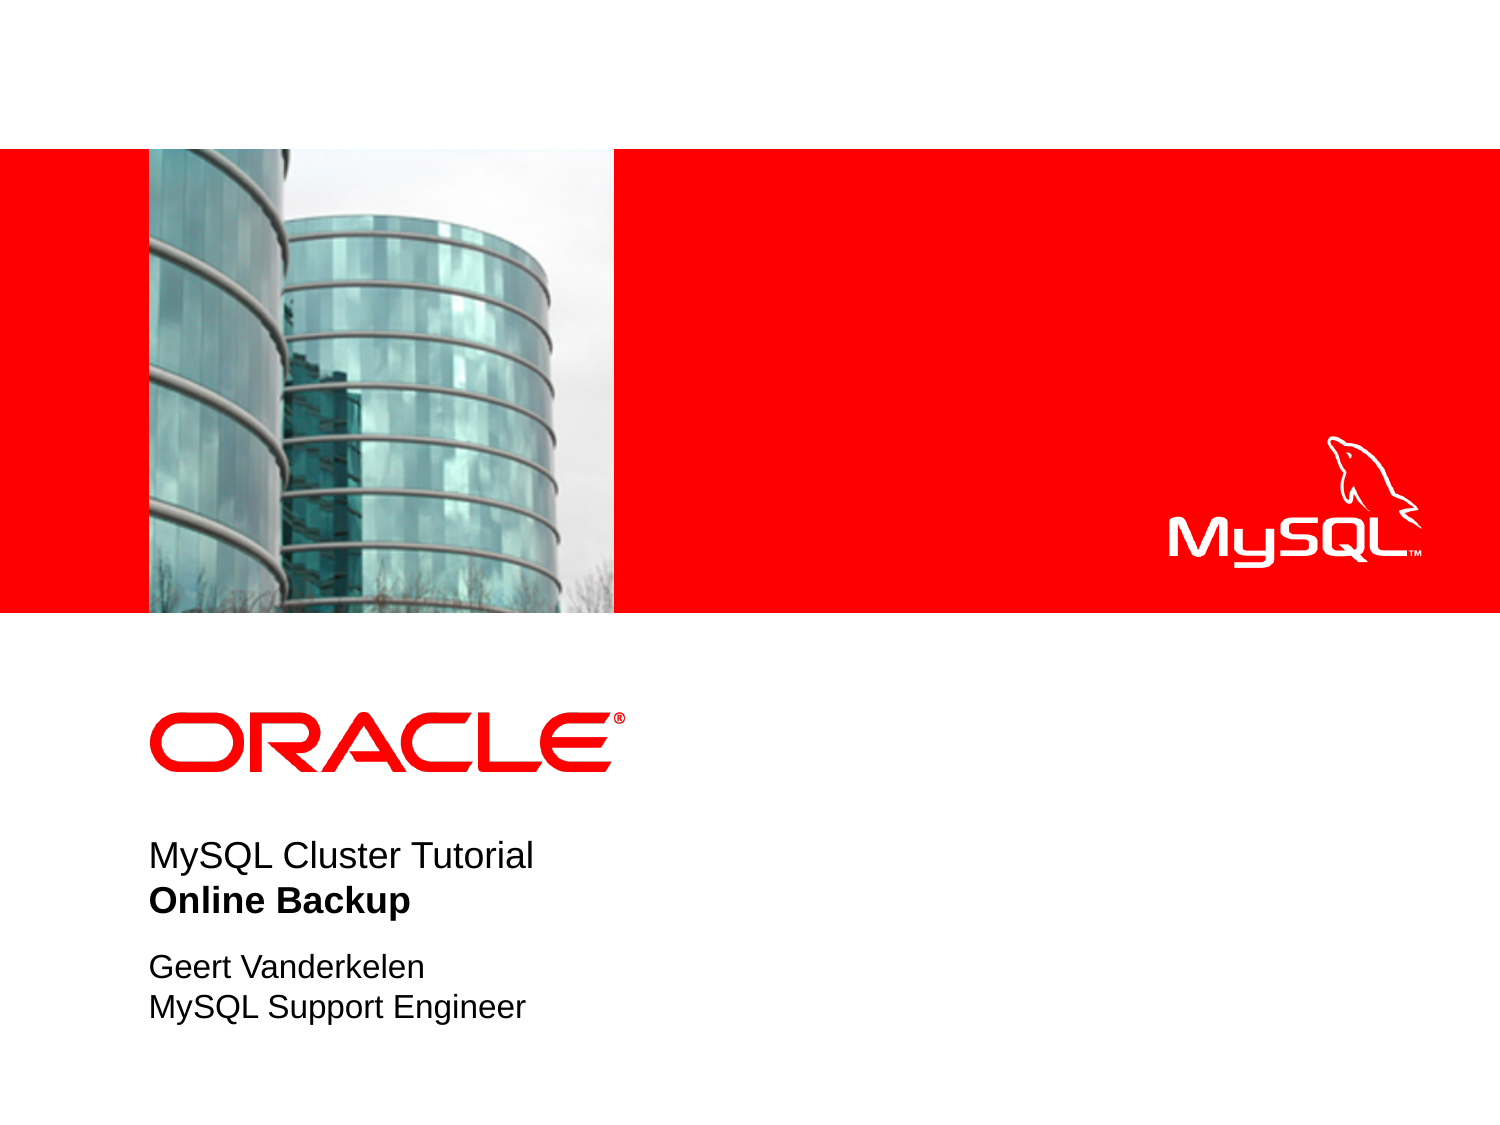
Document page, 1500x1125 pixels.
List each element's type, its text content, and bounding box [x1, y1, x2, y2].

title MySQL Cluster Tutorial Online Backup [133, 787, 1409, 929]
picture [150, 712, 625, 772]
text_box Geert Vanderkelen MySQL Support Engineer [133, 937, 1184, 1063]
picture [0, 149, 1500, 613]
